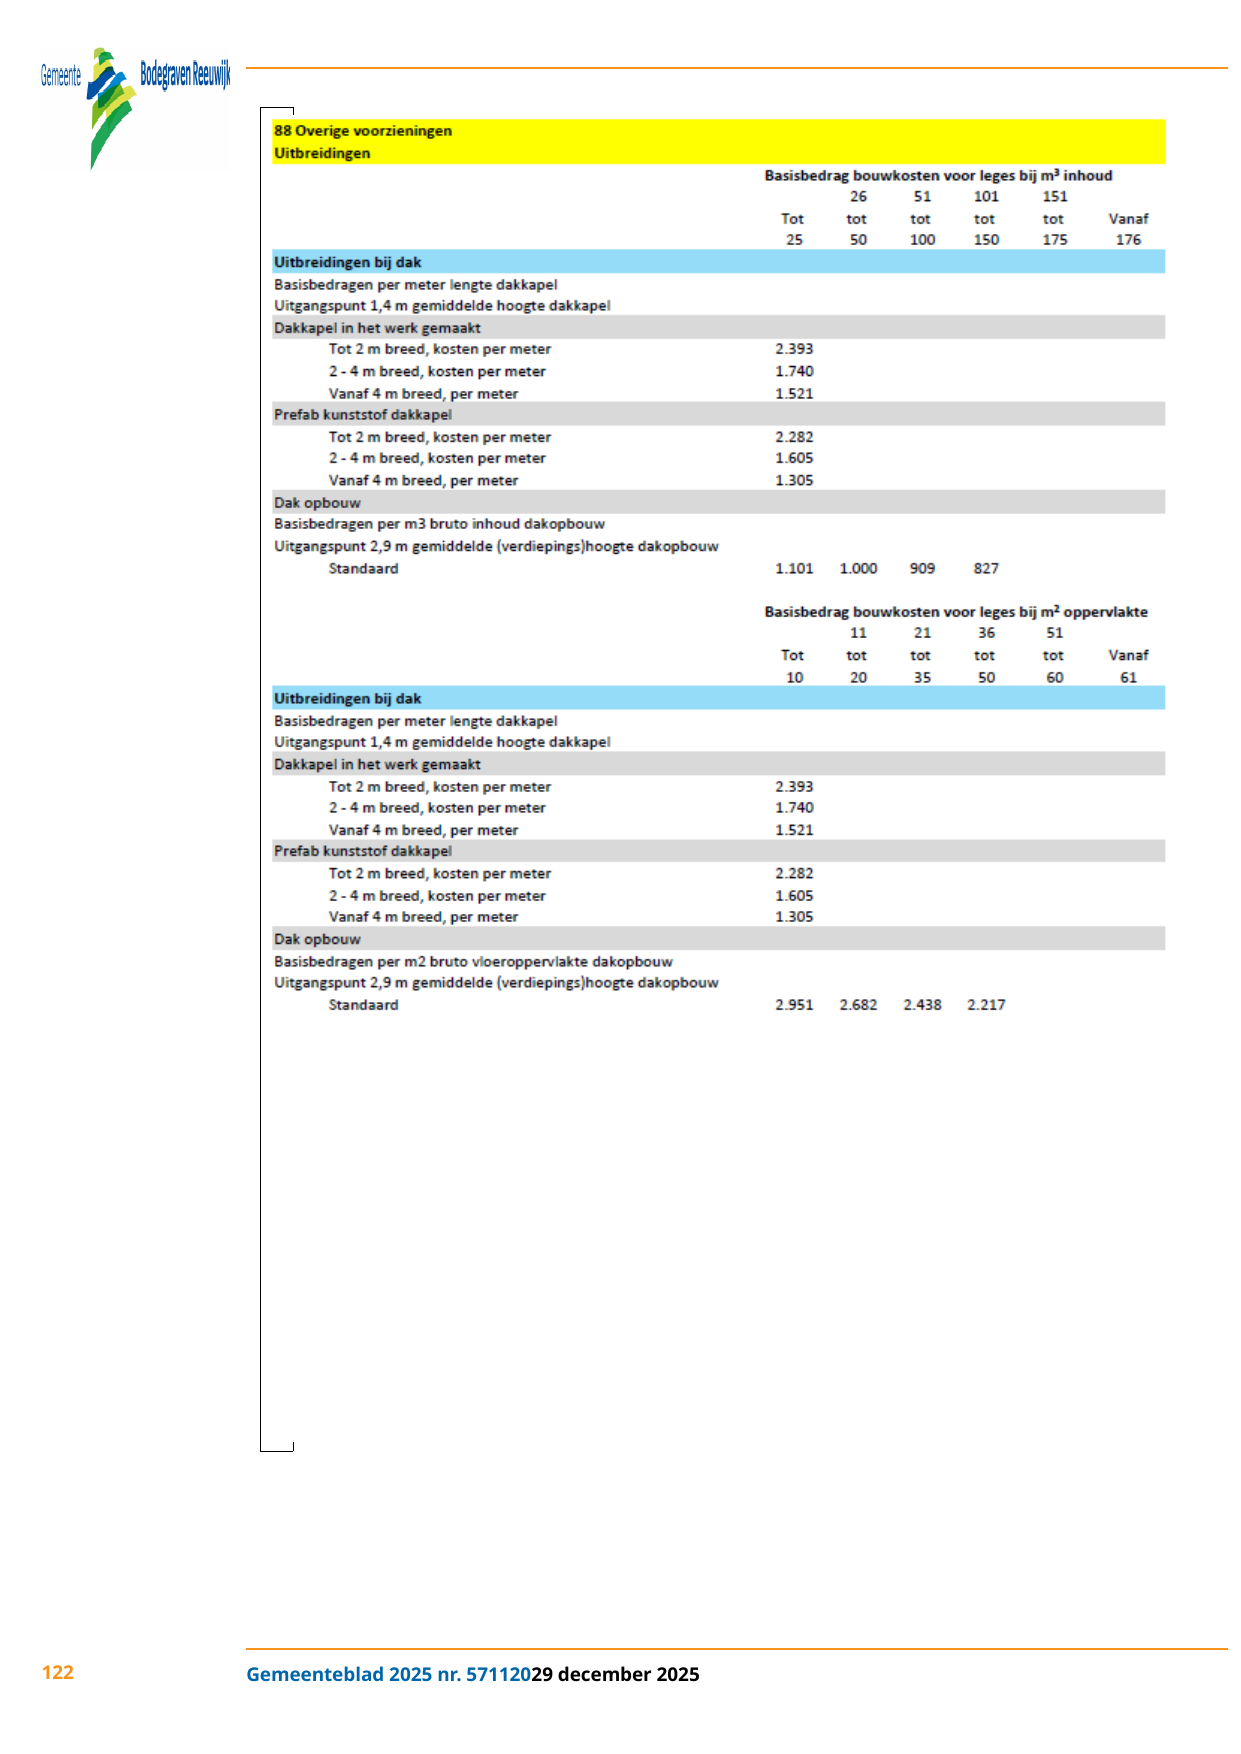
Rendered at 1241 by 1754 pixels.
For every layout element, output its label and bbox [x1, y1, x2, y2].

picture [268, 115, 1173, 1442]
picture [41, 47, 231, 172]
